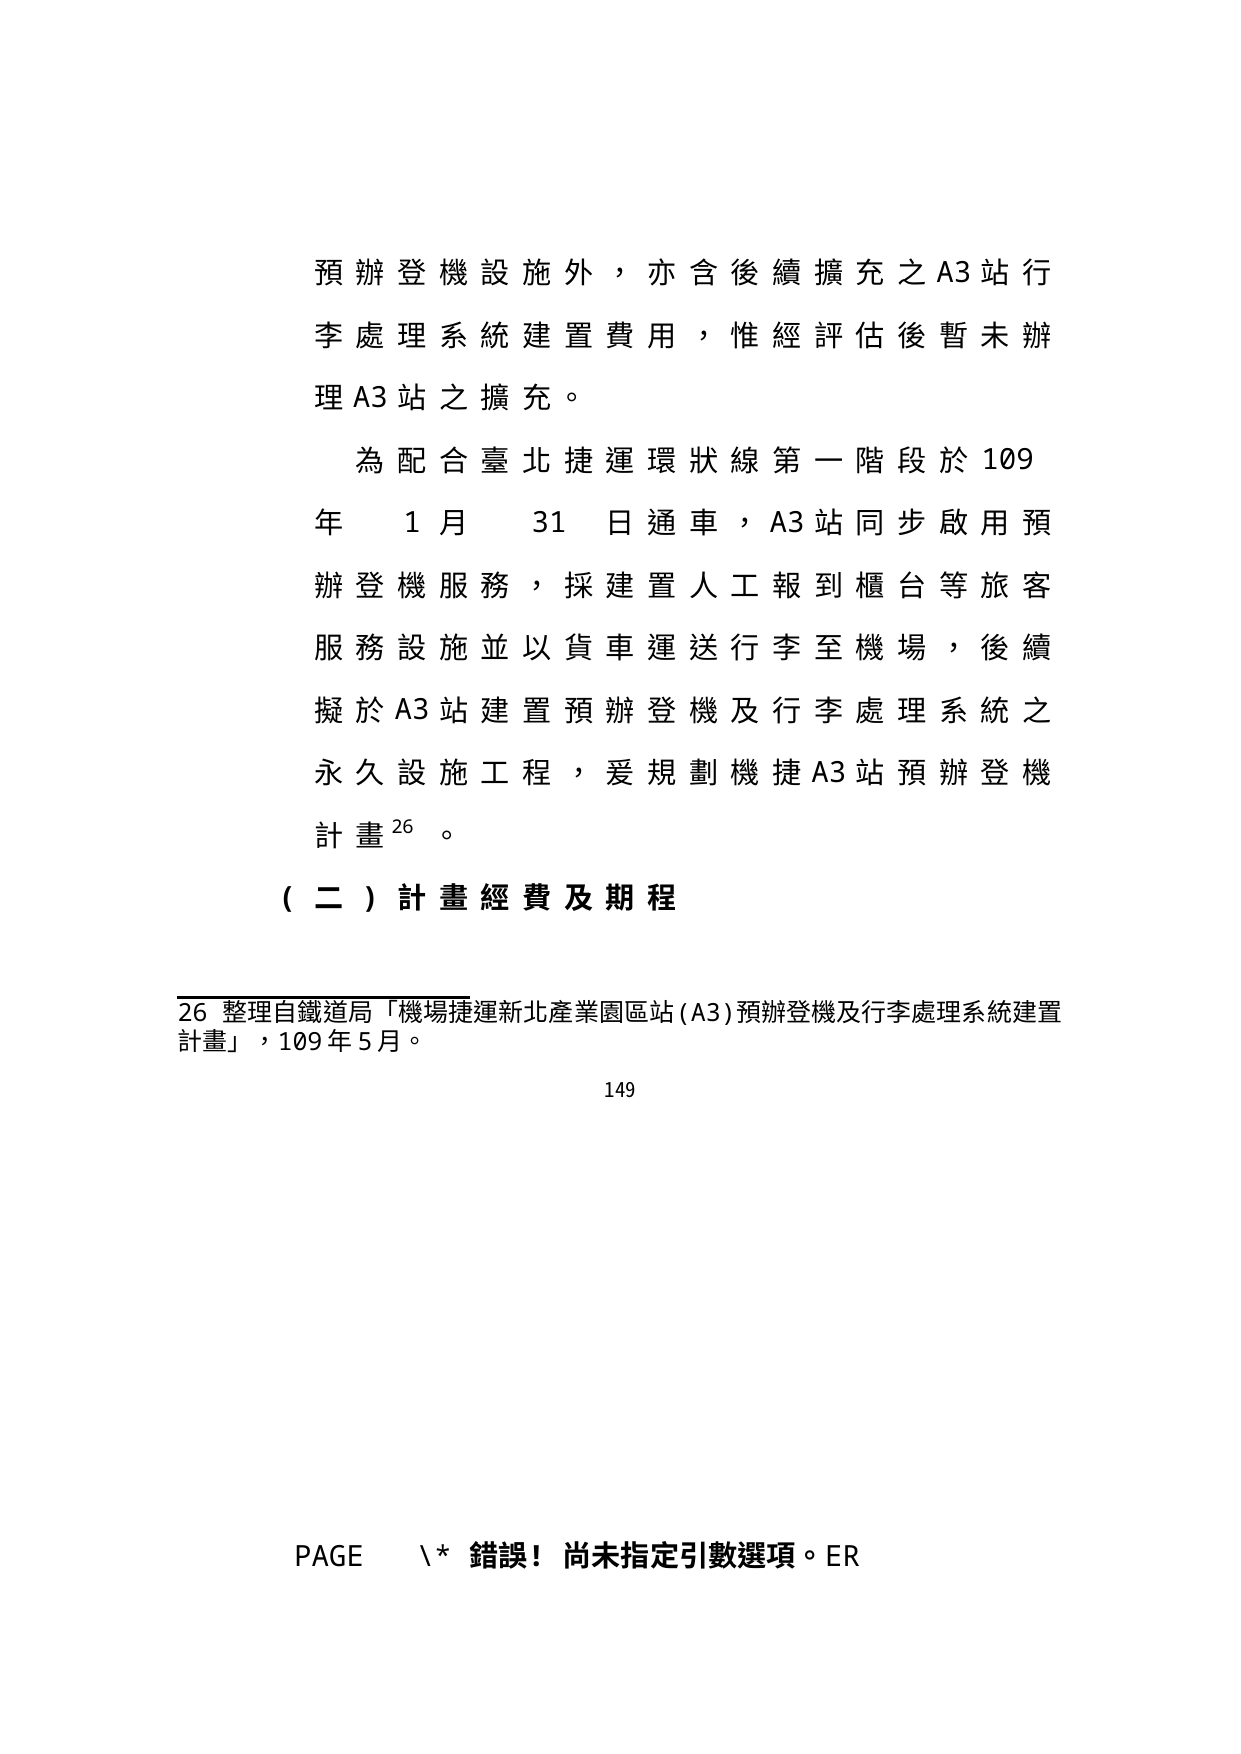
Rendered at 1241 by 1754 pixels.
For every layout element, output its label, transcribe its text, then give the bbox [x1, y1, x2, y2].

text (二)計畫經費及期程 [242, 854, 1058, 917]
text 為配合臺北捷運環狀線第一階段於109 年 1月 31 日通車，A3站同步啟用預辦登機服務，採建置人工報到櫃台等旅客服務設施並以貨車運送行李至機場，後續擬於A3站建置預辦登機及行李處理系統之永久設施工程，爰規劃機捷A3站預辦登機計畫。 [271, 417, 1058, 854]
text 整理自鐵道局「機場捷運新北產業園區站(A3)預辦登機及行李處理系統建置計畫」，109年5月。 [177, 998, 1063, 1056]
text 預辦登機設施外，亦含後續擴充之A3站行李處理系統建置費用，惟經評估後暫未辦理A3站之擴充。 [271, 229, 1058, 417]
